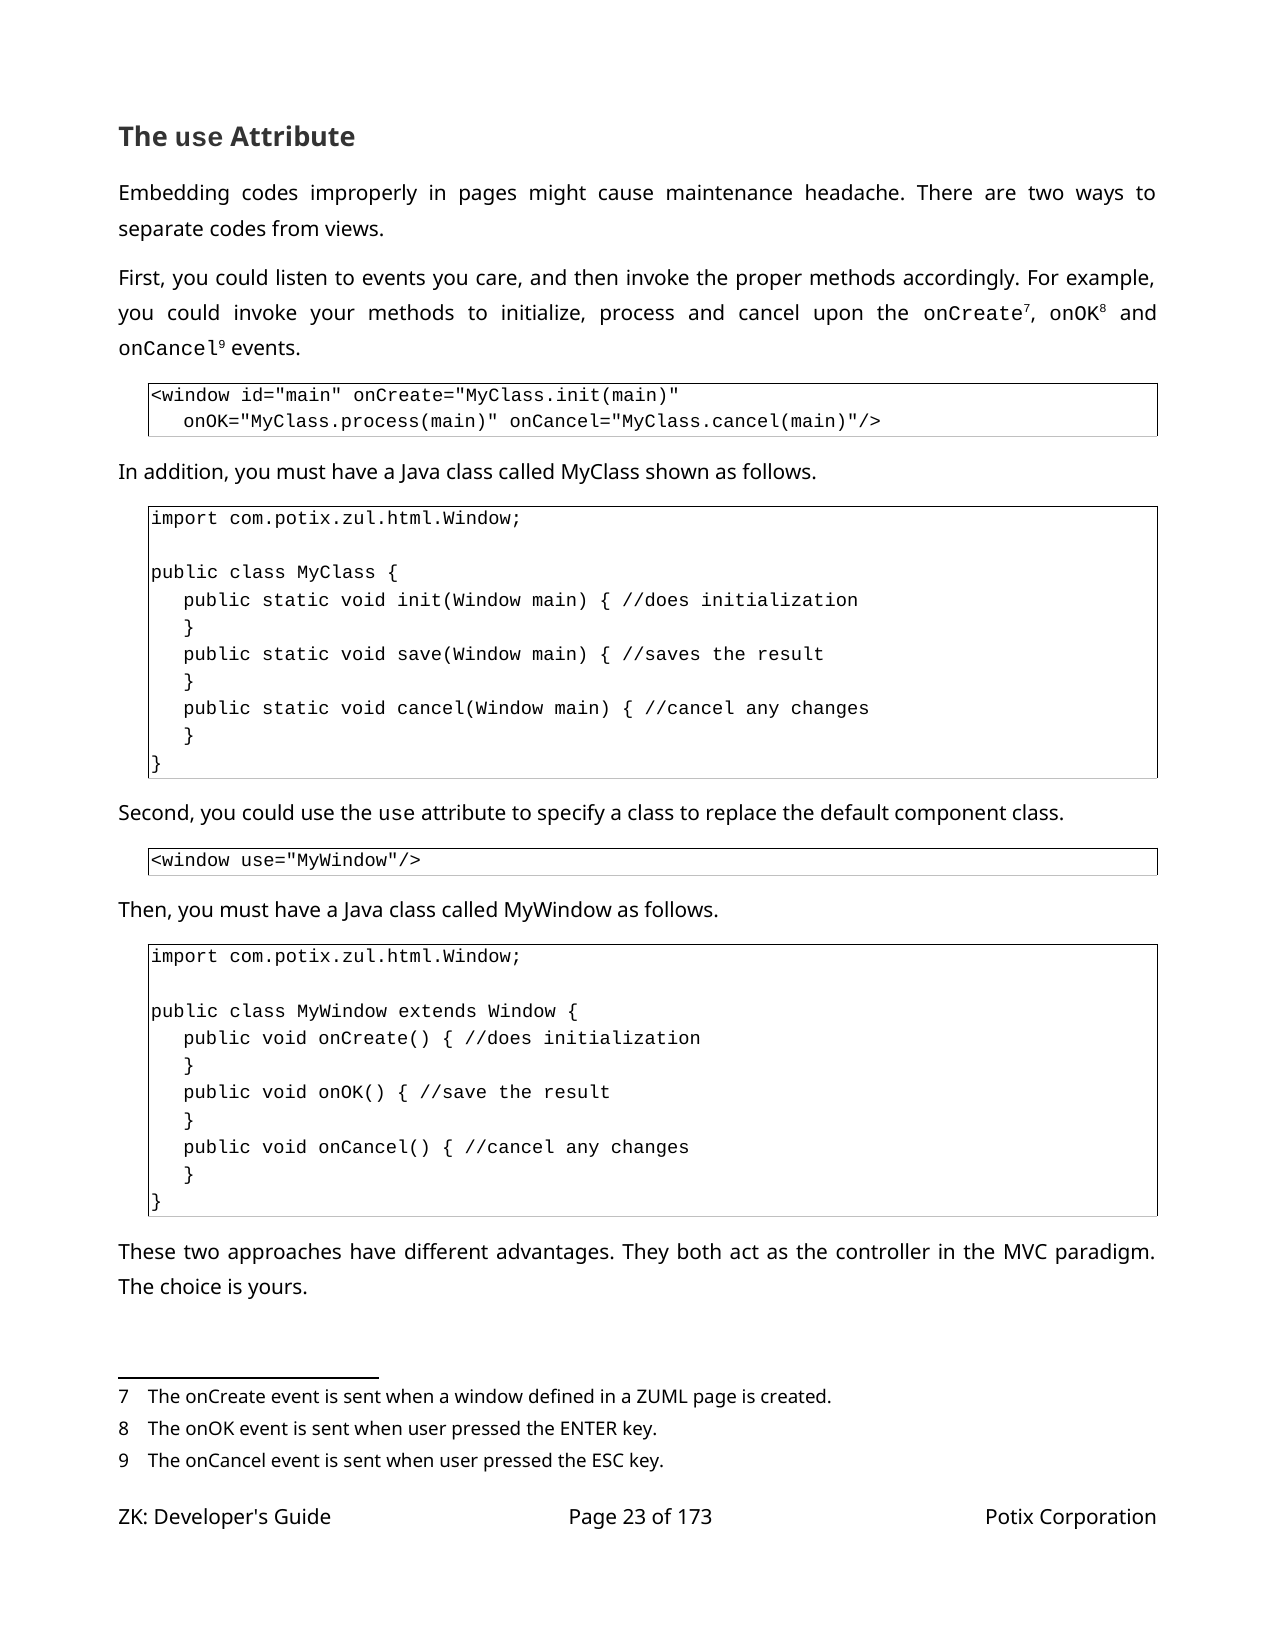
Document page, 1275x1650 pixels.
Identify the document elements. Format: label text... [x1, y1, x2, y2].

text public static void save(Window main) { //saves the result [149, 642, 1157, 666]
text import com.potix.zul.html.Window; [149, 507, 1157, 530]
text First, you could listen to events you care, and then invoke the proper methods accordingly. For example, you could invoke your methods to initialize, process and cancel upon the onCreate, onOK and onCancel events. [118, 263, 1157, 362]
text <window id="main" onCreate="MyClass.init(main)" onOK="MyClass.process(main)" onCancel="MyClass.cancel(main)"/> [149, 384, 1157, 436]
text } [149, 751, 1157, 778]
text public class MyClass { [149, 560, 1157, 584]
text } [149, 1107, 1157, 1132]
text In addition, you must have a Java class called MyClass shown as follows. [118, 457, 1157, 485]
text Then, you must have a Java class called MyWindow as follows. [118, 896, 1157, 924]
subtitle The use Attribute [118, 118, 1157, 155]
text public static void cancel(Window main) { //cancel any changes [149, 696, 1157, 720]
text } [149, 723, 1157, 748]
text public void onCancel() { //cancel any changes [149, 1135, 1157, 1159]
text The onCreate event is sent when a window defined in a ZUML page is created. [118, 1384, 1157, 1409]
text The onOK event is sent when user pressed the ENTER key. [118, 1416, 1157, 1441]
text } [149, 1189, 1157, 1216]
text Embedding codes improperly in pages might cause maintenance headache. There are two ways to separate codes from views. [118, 178, 1157, 242]
text public class MyWindow extends Window { [149, 999, 1157, 1023]
text } [149, 1162, 1157, 1186]
text public void onCreate() { //does initialization [149, 1026, 1157, 1050]
text public void onOK() { //save the result [149, 1080, 1157, 1104]
text } [149, 614, 1157, 639]
text The onCancel event is sent when user pressed the ESC key. [118, 1447, 1157, 1473]
text public static void init(Window main) { //does initialization [149, 587, 1157, 612]
text } [149, 669, 1157, 693]
text <window use="MyWindow"/> [149, 849, 1157, 875]
text Second, you could use the use attribute to specify a class to replace the default component class. [118, 798, 1157, 827]
text These two approaches have different advantages. They both act as the controller in the MVC paradigm. The choice is yours. [118, 1237, 1157, 1300]
text import com.potix.zul.html.Window; [149, 945, 1157, 969]
text } [149, 1053, 1157, 1077]
